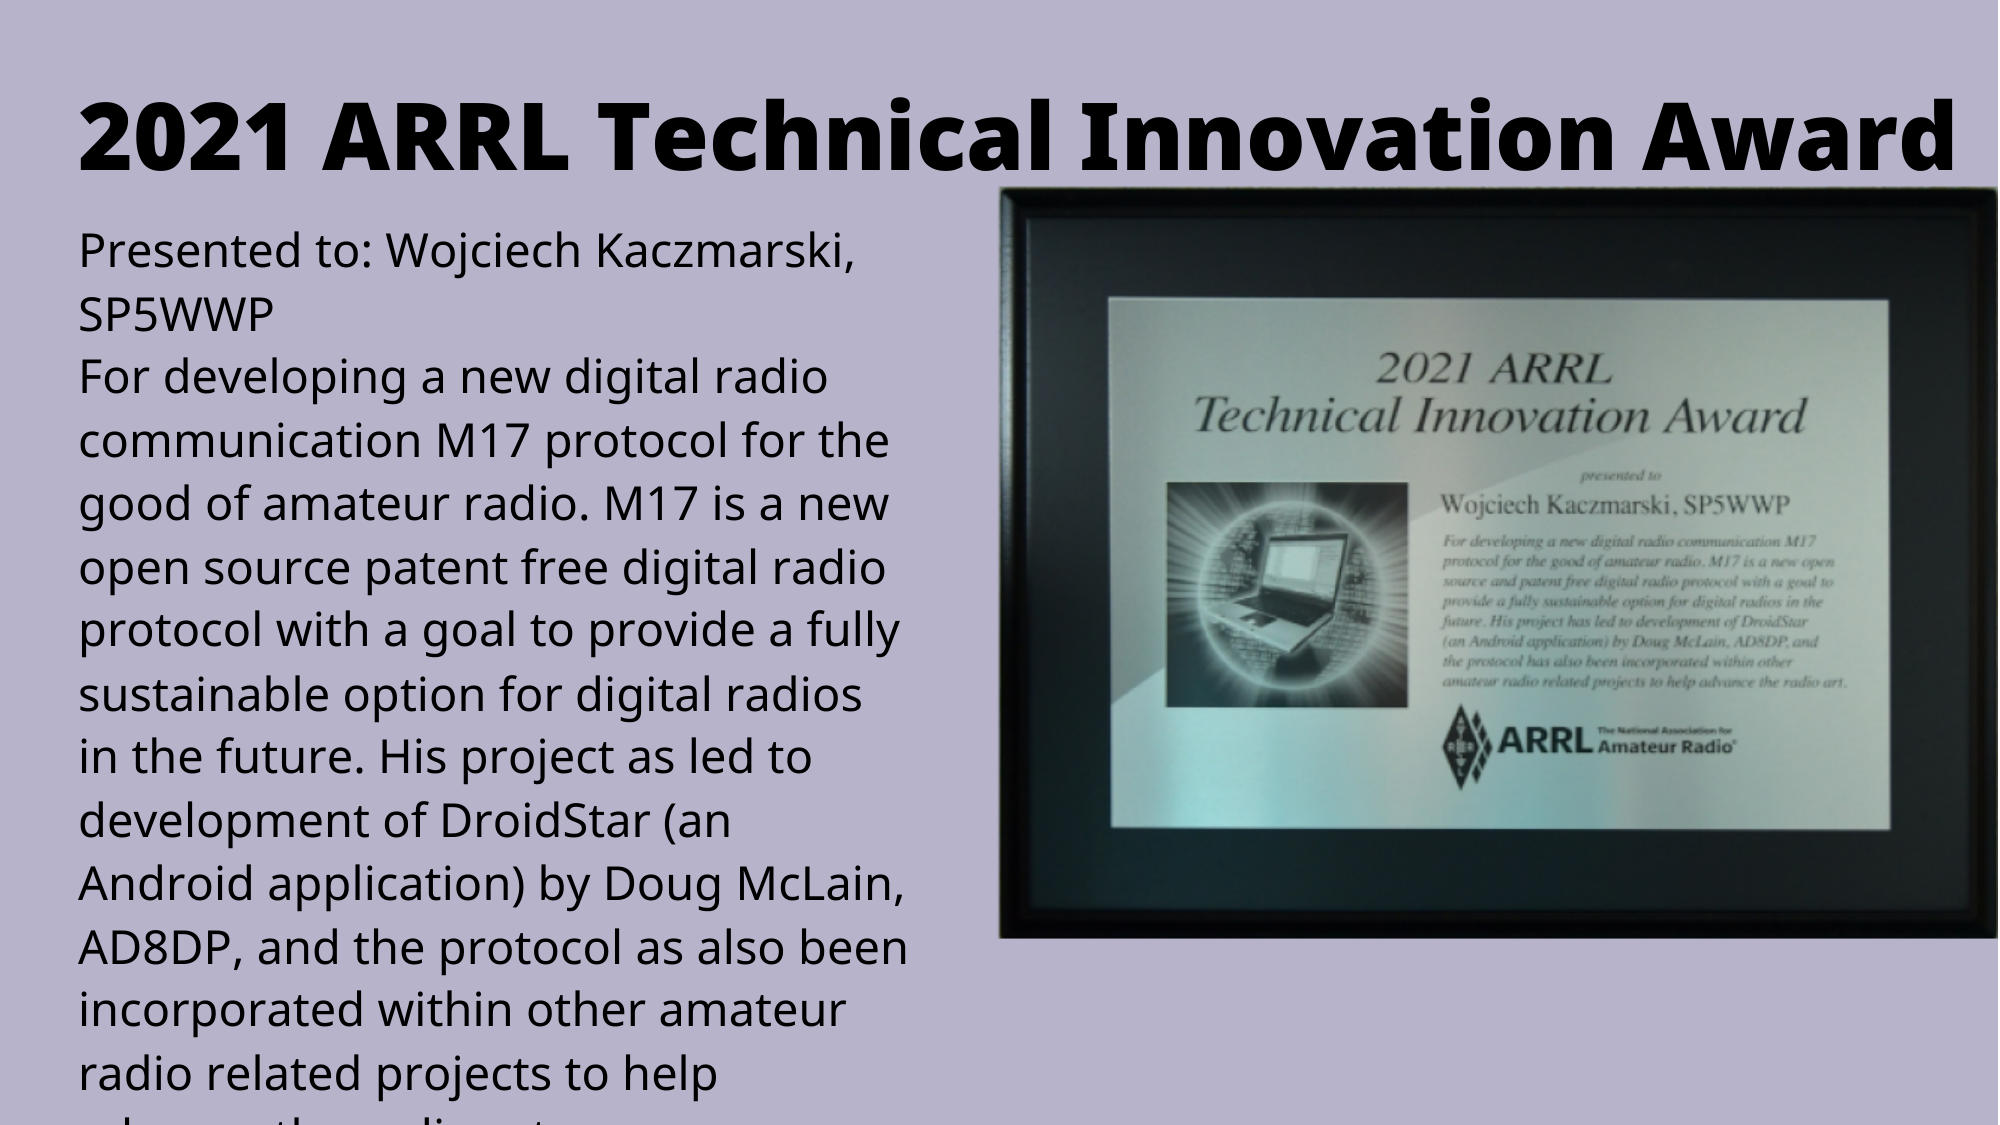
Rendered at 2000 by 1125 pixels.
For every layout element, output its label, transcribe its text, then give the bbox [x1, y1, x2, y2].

text_box open source patent free digital radio [78, 534, 826, 582]
text_box good of amateur radio. M17 is a new [78, 470, 837, 518]
text_box SP5WWP [78, 281, 286, 329]
text_box development of DroidStar (an [78, 787, 690, 835]
text_box incorporated within other amateur [78, 976, 790, 1024]
text_box in the future. His project as led to [78, 723, 768, 771]
text_box Presented to: Wojciech Kaczmarski, [78, 216, 817, 265]
text_box communication M17 protocol for the [78, 407, 845, 455]
picture [0, 0, 1998, 1125]
text_box AD8DP, and the protocol as also been [78, 913, 864, 961]
text_box radio related projects to help [78, 1040, 672, 1088]
text_box For developing a new digital radio [78, 343, 775, 391]
text_box protocol with a goal to provide a fully [78, 596, 849, 644]
text_box 2021 ARRL Technical Innovation Award [78, 69, 1747, 164]
text_box advance the radio art [78, 1102, 515, 1125]
text_box sustainable option for digital radios [78, 660, 801, 708]
text_box Android application) by Doug McLain, [78, 849, 856, 897]
